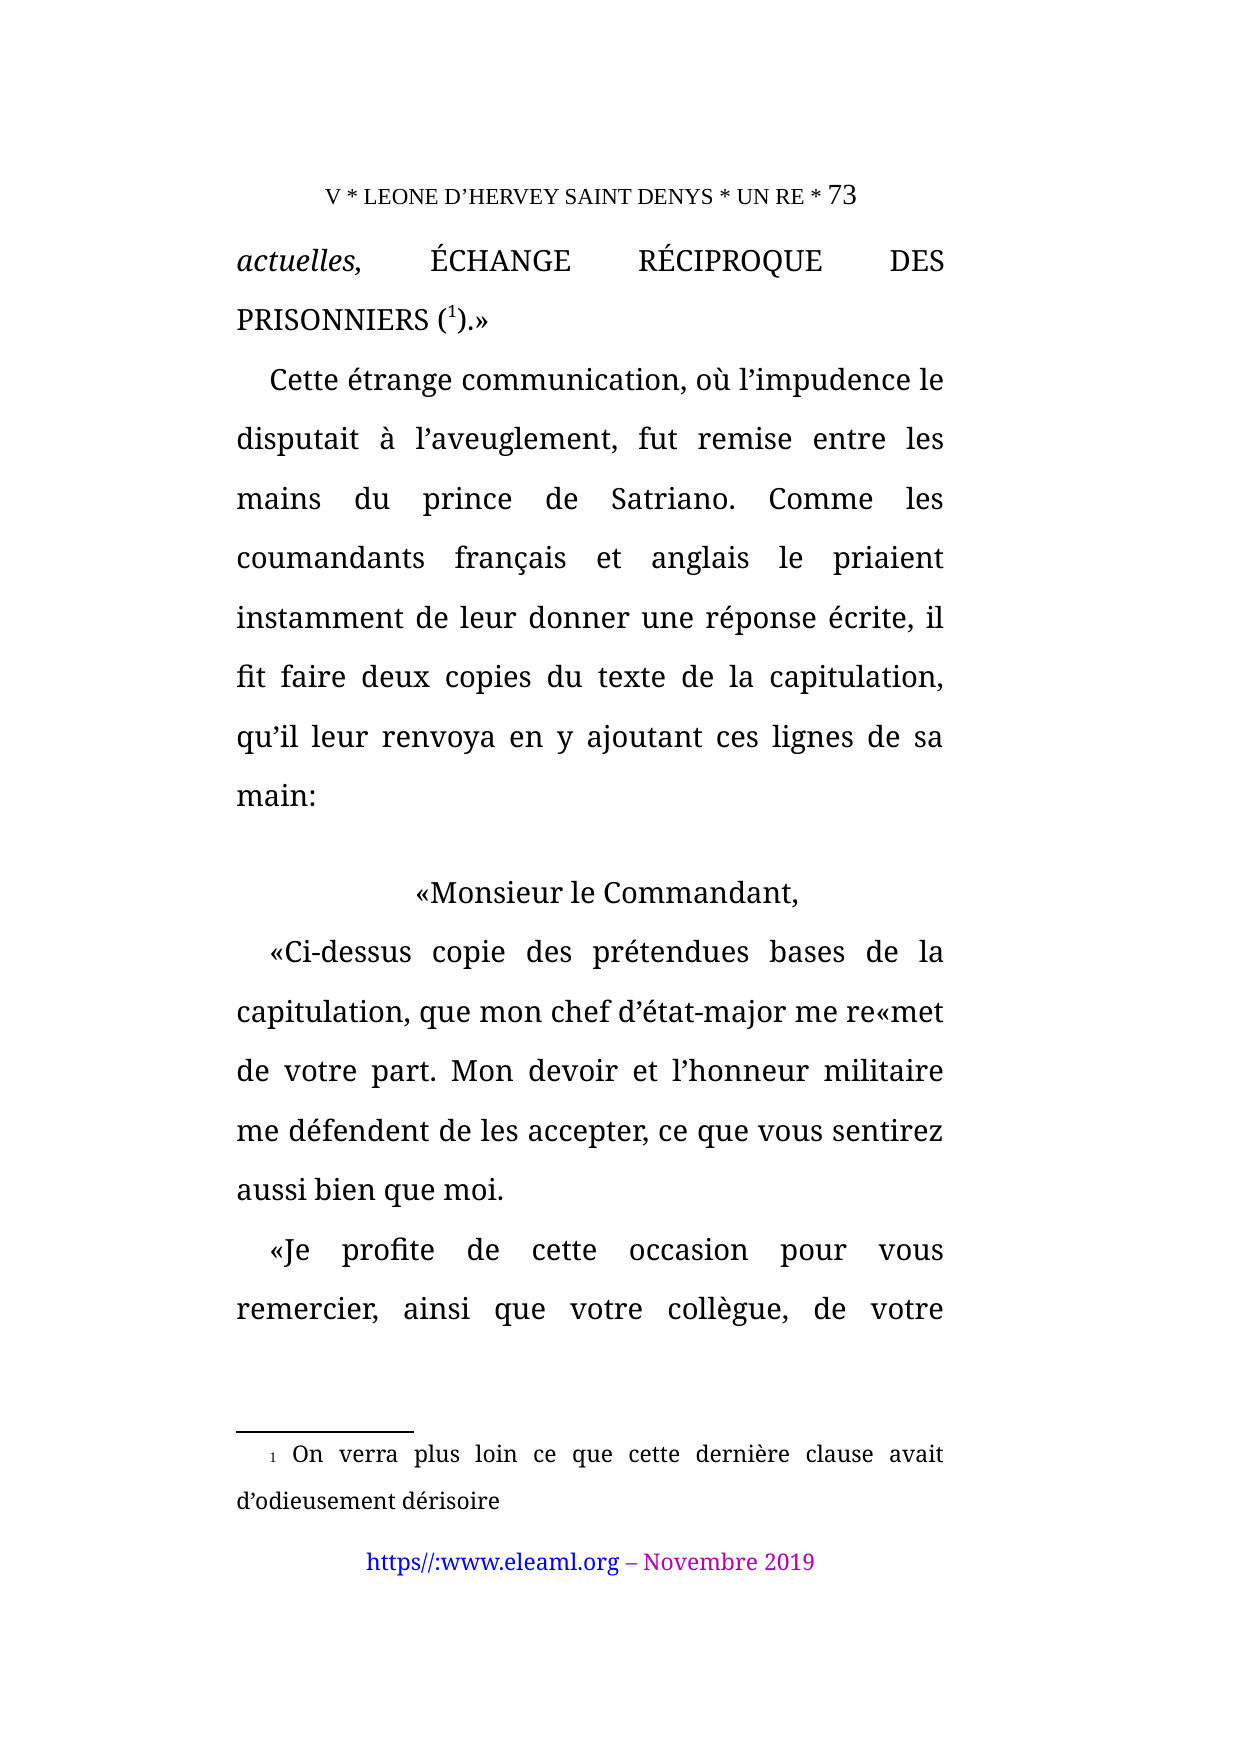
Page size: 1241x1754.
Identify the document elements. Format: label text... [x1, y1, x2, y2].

text «Je profite de cette occasion pour vous remercier, ainsi que votre collègue, de votre [236, 1229, 945, 1328]
text Cette étrange communication, où l’impudence le disputait à l’aveuglement, fut remise entre les mains du prince de Satriano. Comme les coumandants français et anglais le priaient instamment de leur donner une réponse écrite, il fit faire deux copies du texte de la capitulation, qu’il leur renvoya en y ajoutant ces lignes de sa main: [236, 359, 945, 815]
text «Monsieur le Commandant, [236, 872, 945, 912]
text «Ci-dessus copie des prétendues bases de la capitulation, que mon chef d’état-major me re«met de votre part. Mon devoir et l’honneur militaire me défendent de les accepter, ce que vous sentirez aussi bien que moi. [236, 932, 945, 1209]
text On verra plus loin ce que cette dernière clause avait d’odieusement dérisoire [236, 1438, 945, 1516]
text actuelles, ÉCHANGE RÉCIPROQUE DES PRISONNIERS ().» [236, 240, 945, 339]
